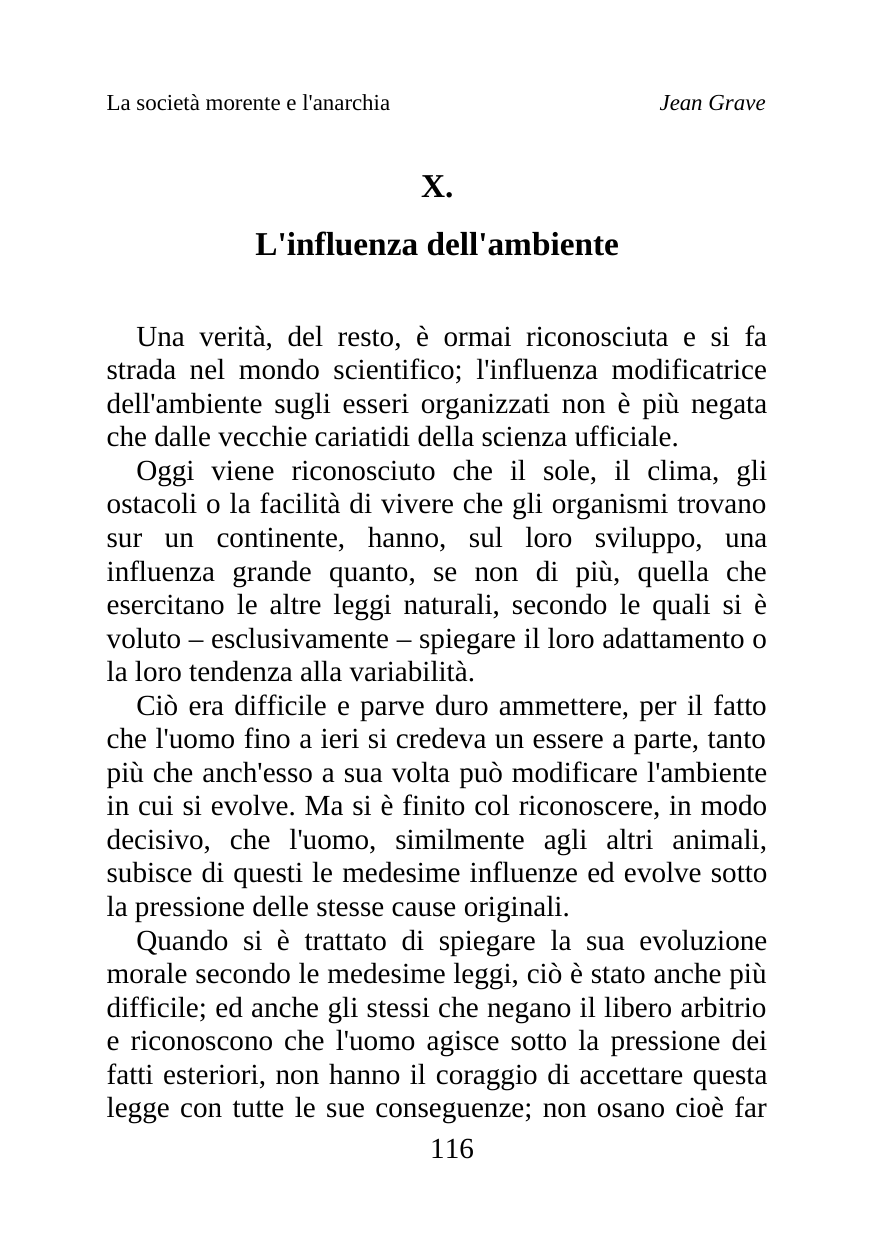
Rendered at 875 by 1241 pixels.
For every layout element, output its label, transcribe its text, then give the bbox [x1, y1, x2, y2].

text Una verità, del resto, è ormai riconosciuta e si fa strada nel mondo scientifico; l'influenza modificatrice dell'ambiente sugli esseri organizzati non è più negata che dalle vecchie cariatidi della scienza ufficiale. [106, 319, 768, 453]
text Oggi viene riconosciuto che il sole, il clima, gli ostacoli o la facilità di vivere che gli organismi trovano sur un continente, hanno, sul loro sviluppo, una influenza grande quanto, se non di più, quella che esercitano le altre leggi naturali, secondo le quali si è voluto – esclusivamente – spiegare il loro adattamento o la loro tendenza alla variabilità. [106, 453, 768, 688]
text Quando si è trattato di spiegare la sua evoluzione morale secondo le medesime leggi, ciò è stato anche più difficile; ed anche gli stessi che negano il libero arbitrio e riconoscono che l'uomo agisce sotto la pressione dei fatti esteriori, non hanno il coraggio di accettare questa legge con tutte le sue conseguenze; non osano cioè far [106, 923, 768, 1124]
subtitle X. L'influenza dell'ambiente [106, 166, 768, 262]
text Ciò era difficile e parve duro ammettere, per il fatto che l'uomo fino a ieri si credeva un essere a parte, tanto più che anch'esso a sua volta può modificare l'ambiente in cui si evolve. Ma si è finito col riconoscere, in modo decisivo, che l'uomo, similmente agli altri animali, subisce di questi le medesime influenze ed evolve sotto la pressione delle stesse cause originali. [106, 688, 768, 923]
